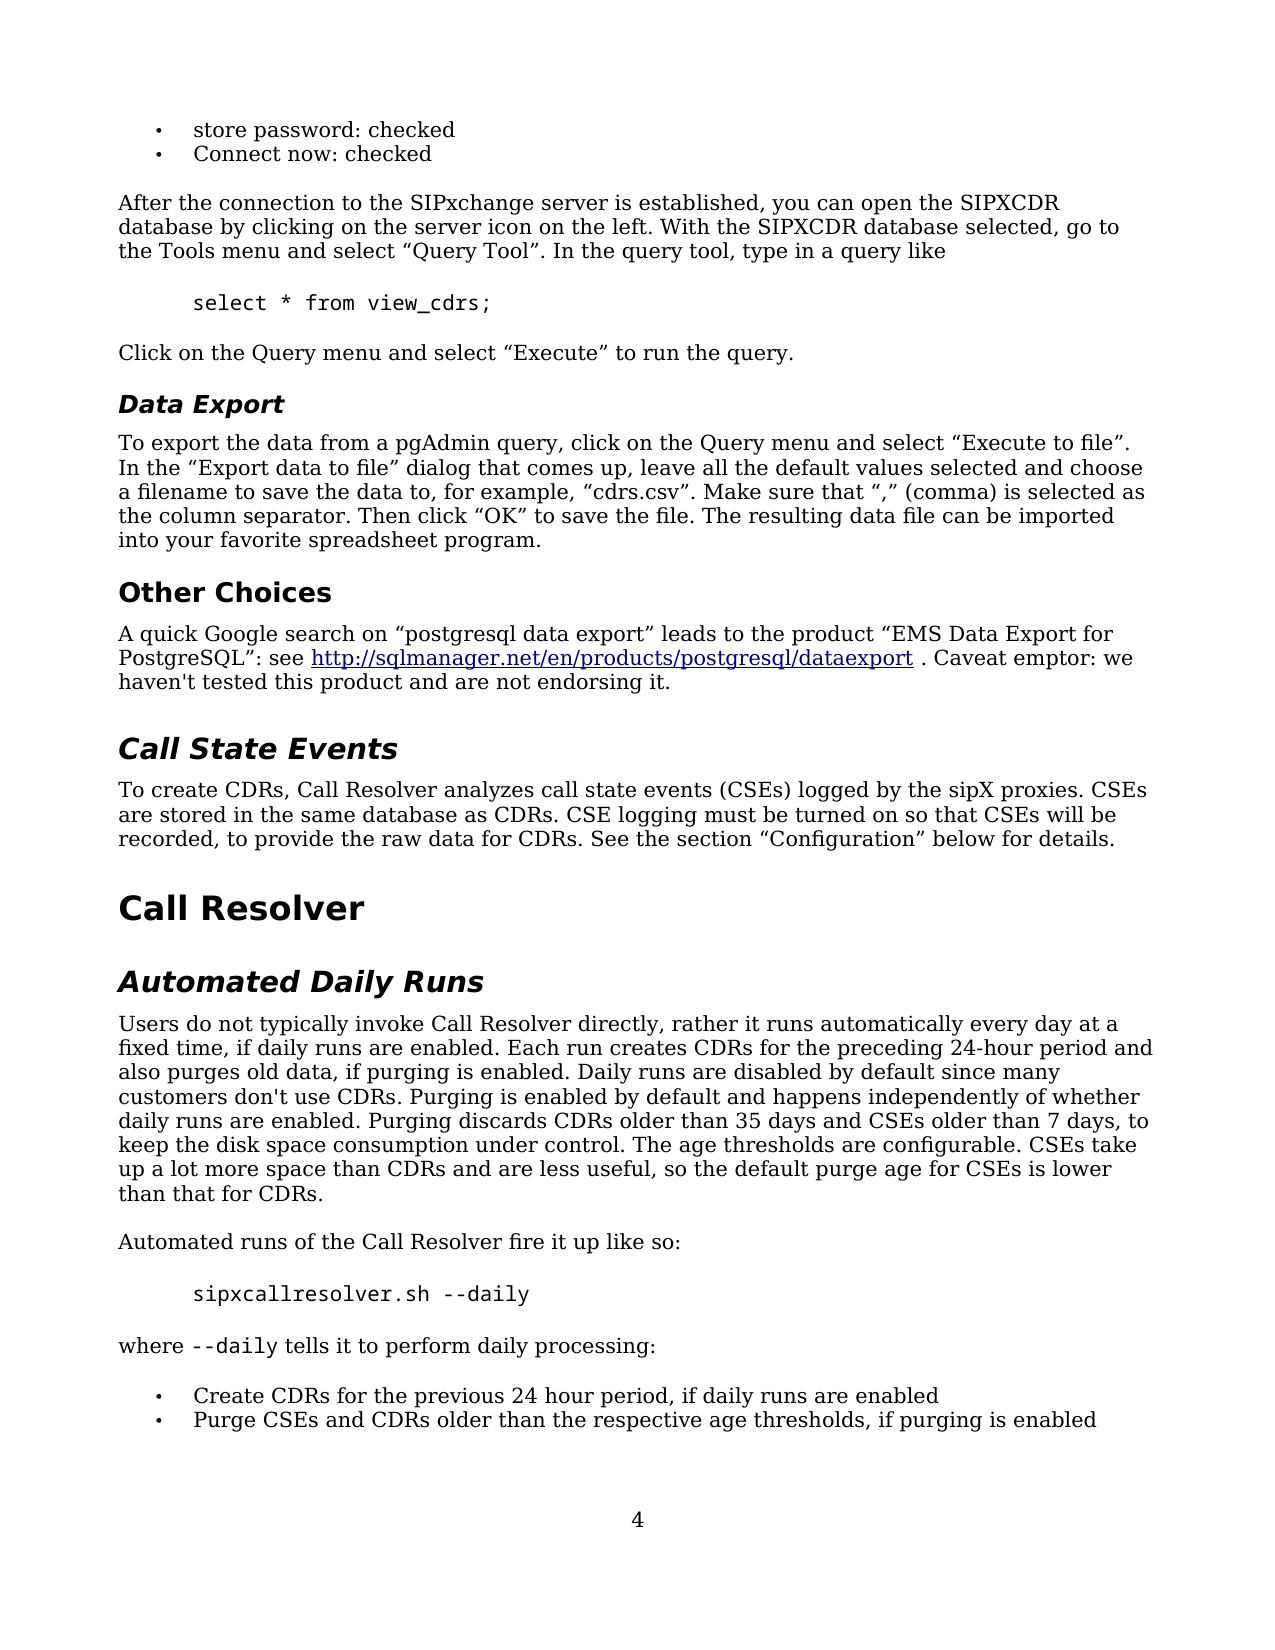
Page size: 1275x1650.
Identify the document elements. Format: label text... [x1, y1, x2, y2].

text To export the data from a pgAdmin query, click on the Query menu and select “Execute to file”. In the “Export data to file” dialog that comes up, leave all the default values selected and choose a filename to save the data to, for example, “cdrs.csv”. Make sure that “,” (comma) is selected as the column separator. Then click “OK” to save the file. The resulting data file can be imported into your favorite spreadsheet program. [118, 431, 1157, 553]
subtitle Call Resolver [118, 889, 1157, 928]
text sipxcallresolver.sh --daily [192, 1279, 1157, 1307]
text select * from view_cdrs; [192, 288, 1157, 316]
subtitle Other Choices [118, 578, 1157, 609]
list store password: checked [156, 118, 1157, 142]
subtitle Data Export [118, 390, 1157, 419]
list Purge CSEs and CDRs older than the respective age thresholds, if purging is enabled [156, 1408, 1157, 1433]
list Connect now: checked [156, 142, 1157, 167]
text Users do not typically invoke Call Resolver directly, rather it runs automatically every day at a fixed time, if daily runs are enabled. Each run creates CDRs for the preceding 24-hour period and also purges old data, if purging is enabled. Daily runs are disabled by default since many customers don't use CDRs. Purging is enabled by default and happens independently of whether daily runs are enabled. Purging discards CDRs older than 35 days and CSEs older than 7 days, to keep the disk space consumption under control. The age thresholds are configurable. CSEs take up a lot more space than CDRs and are less useful, so the default purge age for CSEs is lower than that for CDRs. [118, 1012, 1157, 1206]
text To create CDRs, Call Resolver analyzes call state events (CSEs) logged by the sipX proxies. CSEs are stored in the same database as CDRs. CSE logging must be turned on so that CSEs will be recorded, to provide the raw data for CDRs. See the section “Configuration” below for details. [118, 778, 1157, 851]
list Create CDRs for the previous 24 hour period, if daily runs are enabled [156, 1384, 1157, 1408]
text Automated runs of the Call Resolver fire it up like so: [118, 1230, 1157, 1254]
subtitle Call State Events [118, 732, 1157, 766]
text Click on the Query menu and select “Execute” to run the query. [118, 341, 1157, 365]
subtitle Automated Daily Runs [118, 965, 1157, 999]
text where --daily tells it to perform daily processing: [118, 1332, 1157, 1360]
text After the connection to the SIPxchange server is estab­lished, you can open the SIPXCDR database by clicking on the server icon on the left. With the SIPXCDR database selected, go to the Tools menu and select “Query Tool”. In the query tool, type in a query like [118, 191, 1157, 264]
text A quick Google search on “postgresql data export” leads to the product “EMS Data Export for PostgreSQL”: see http://sqlmanager.net/en/products/postgresql/dataexport . Caveat emptor: we haven't tested this product and are not endorsing it. [118, 622, 1157, 694]
